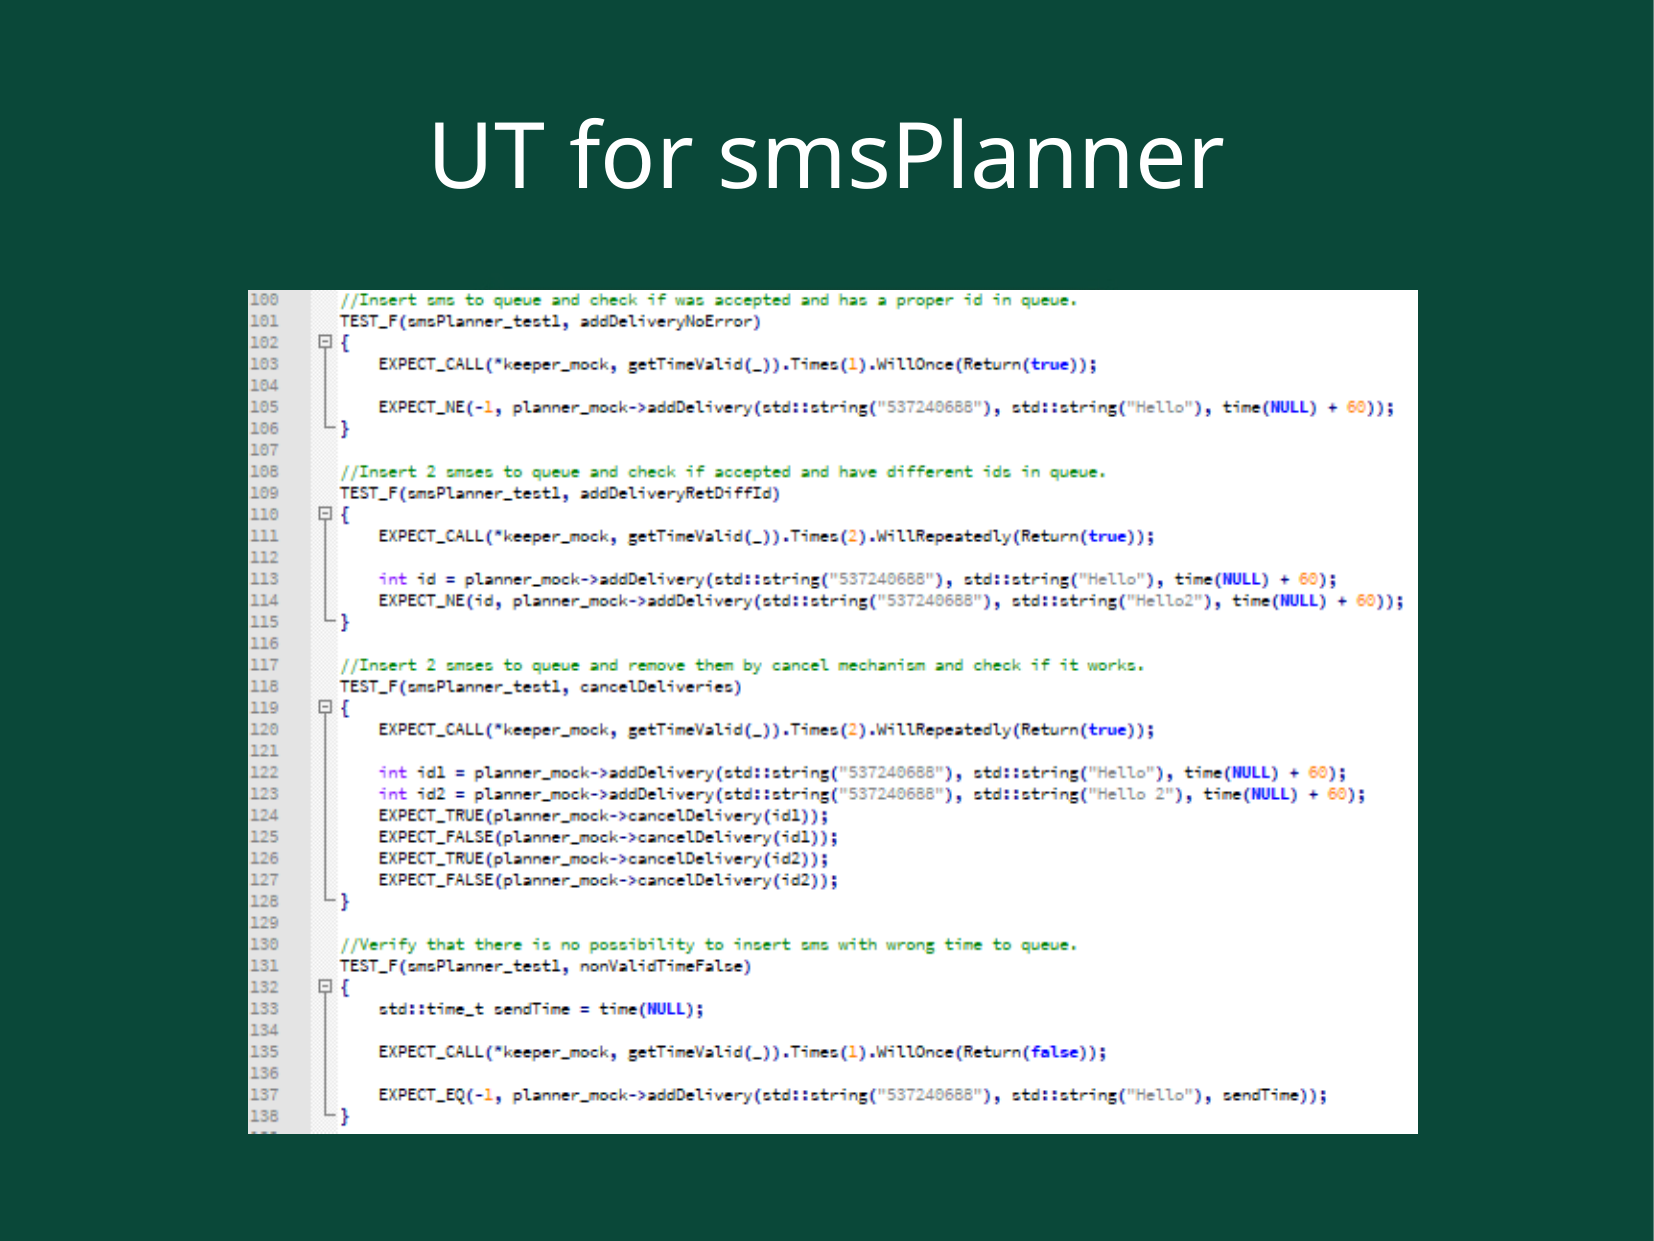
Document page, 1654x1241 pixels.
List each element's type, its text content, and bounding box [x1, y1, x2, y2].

picture [0, 0, 1654, 1241]
title UT for smsPlanner [82, 49, 1571, 257]
